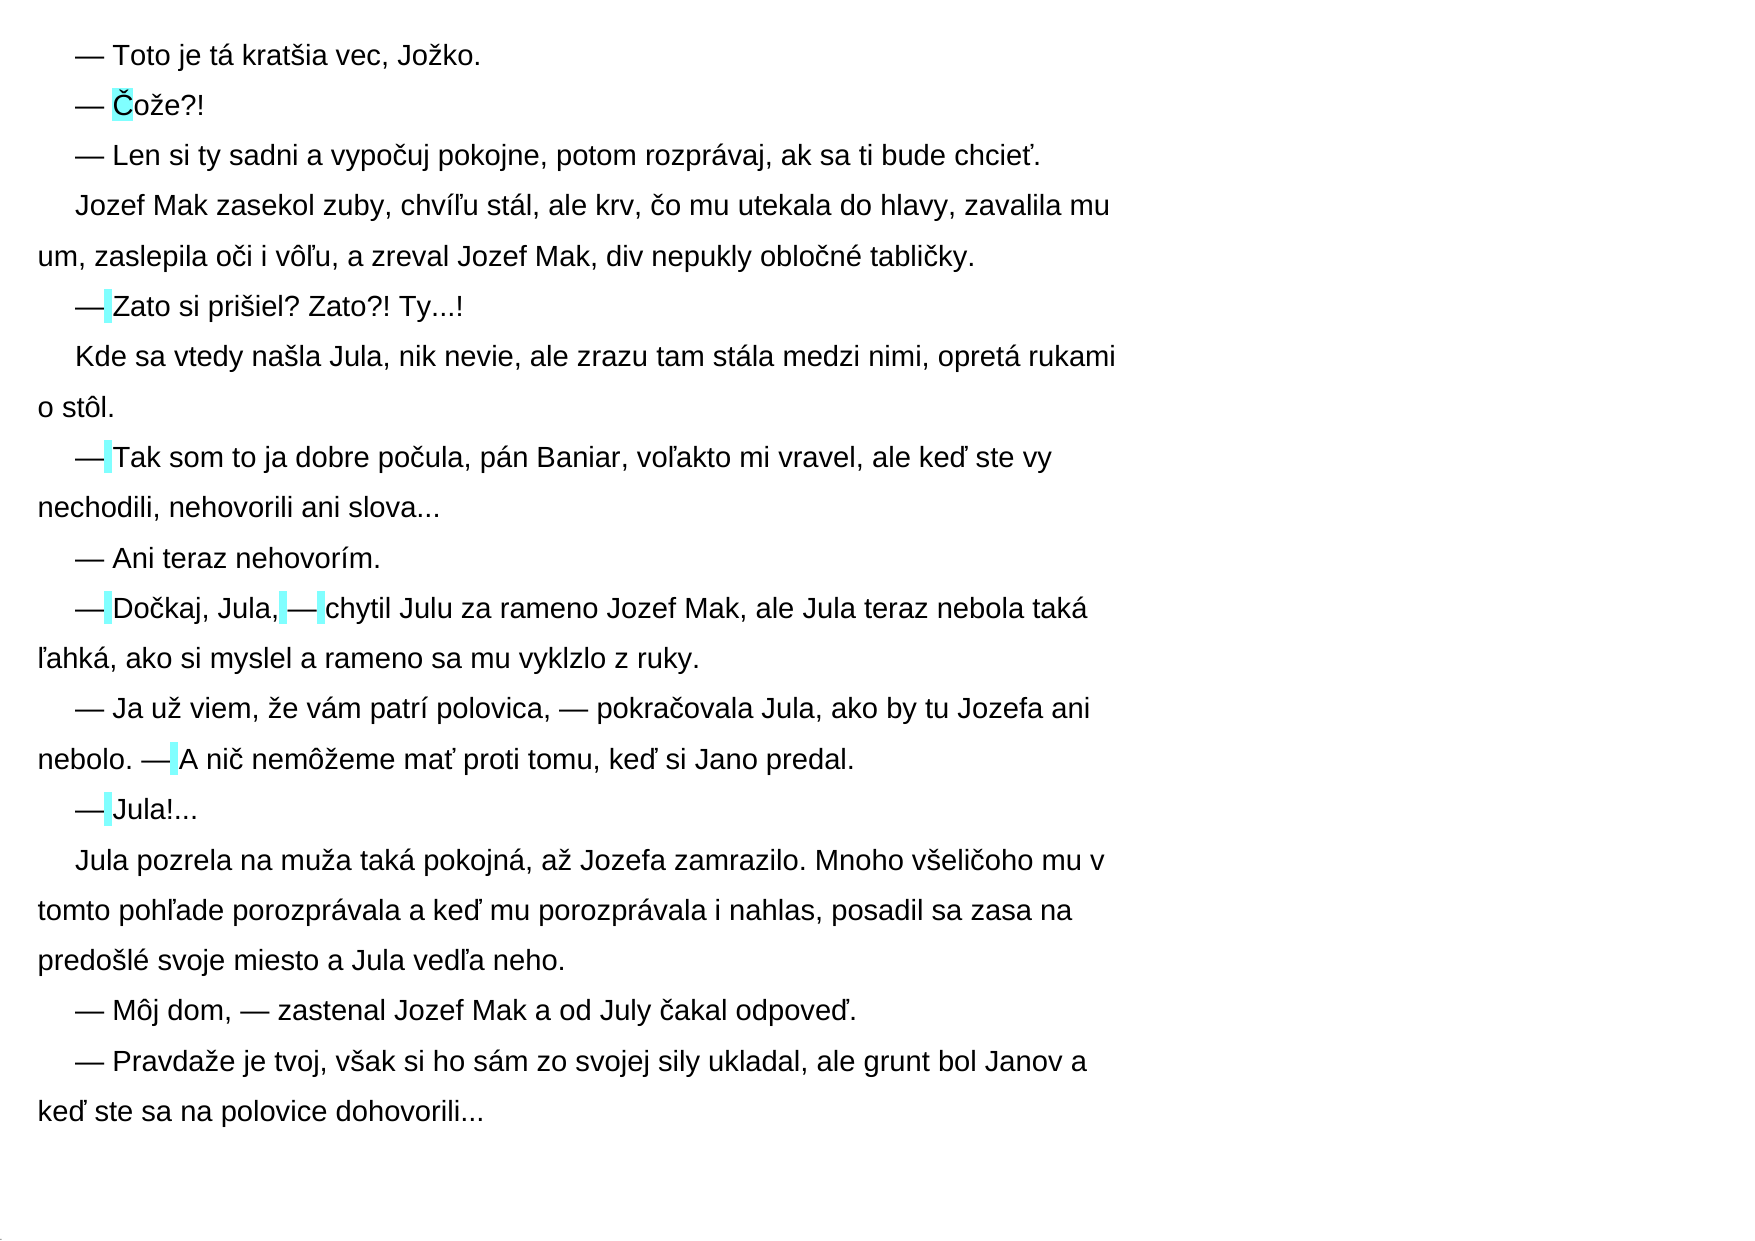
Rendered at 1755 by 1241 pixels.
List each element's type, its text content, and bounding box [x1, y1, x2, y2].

text — Dočkaj, Jula, — chytil Julu za rameno Jozef Mak, ale Jula teraz nebola taká ľahká, ako si myslel a rameno sa mu vyklzlo z ruky. [37, 591, 1130, 675]
text — Jula!... [37, 792, 1130, 826]
text Kde sa vtedy našla Jula, nik nevie, ale zrazu tam stála medzi nimi, opretá rukami o stôl. [37, 339, 1130, 423]
text — Len si ty sadni a vypočuj pokojne, potom rozprávaj, ak sa ti bude chcieť. [37, 138, 1130, 172]
text — Čože?! [37, 88, 1130, 121]
text — Ja už viem, že vám patrí polovica, — pokračovala Jula, ako by tu Jozefa ani nebolo. — A nič nemôžeme mať proti tomu, keď si Jano predal. [37, 692, 1130, 775]
text — Môj dom, — zastenal Jozef Mak a od July čakal odpoveď. [37, 993, 1130, 1027]
text — Pravdaže je tvoj, však si ho sám zo svojej sily ukladal, ale grunt bol Janov a keď ste sa na polovice dohovorili... [37, 1044, 1130, 1128]
text Jula pozrela na muža taká pokojná, až Jozefa zamrazilo. Mnoho všeličoho mu v tomto pohľade porozprávala a keď mu porozprávala i nahlas, posadil sa zasa na predošlé svoje miesto a Jula vedľa neho. [37, 842, 1130, 977]
text — Ani teraz nehovorím. [37, 541, 1130, 574]
text — Toto je tá kratšia vec, Jožko. [37, 37, 1130, 71]
text — Tak som to ja dobre počula, pán Baniar, voľakto mi vravel, ale keď ste vy nechodili, nehovorili ani slova... [37, 440, 1130, 524]
text Jozef Mak zasekol zuby, chvíľu stál, ale krv, čo mu utekala do hlavy, zavalila mu um, zaslepila oči i vôľu, a zreval Jozef Mak, div nepukly obločné tabličky. [37, 188, 1130, 272]
text — Zato si prišiel? Zato?! Ty...! [37, 289, 1130, 323]
